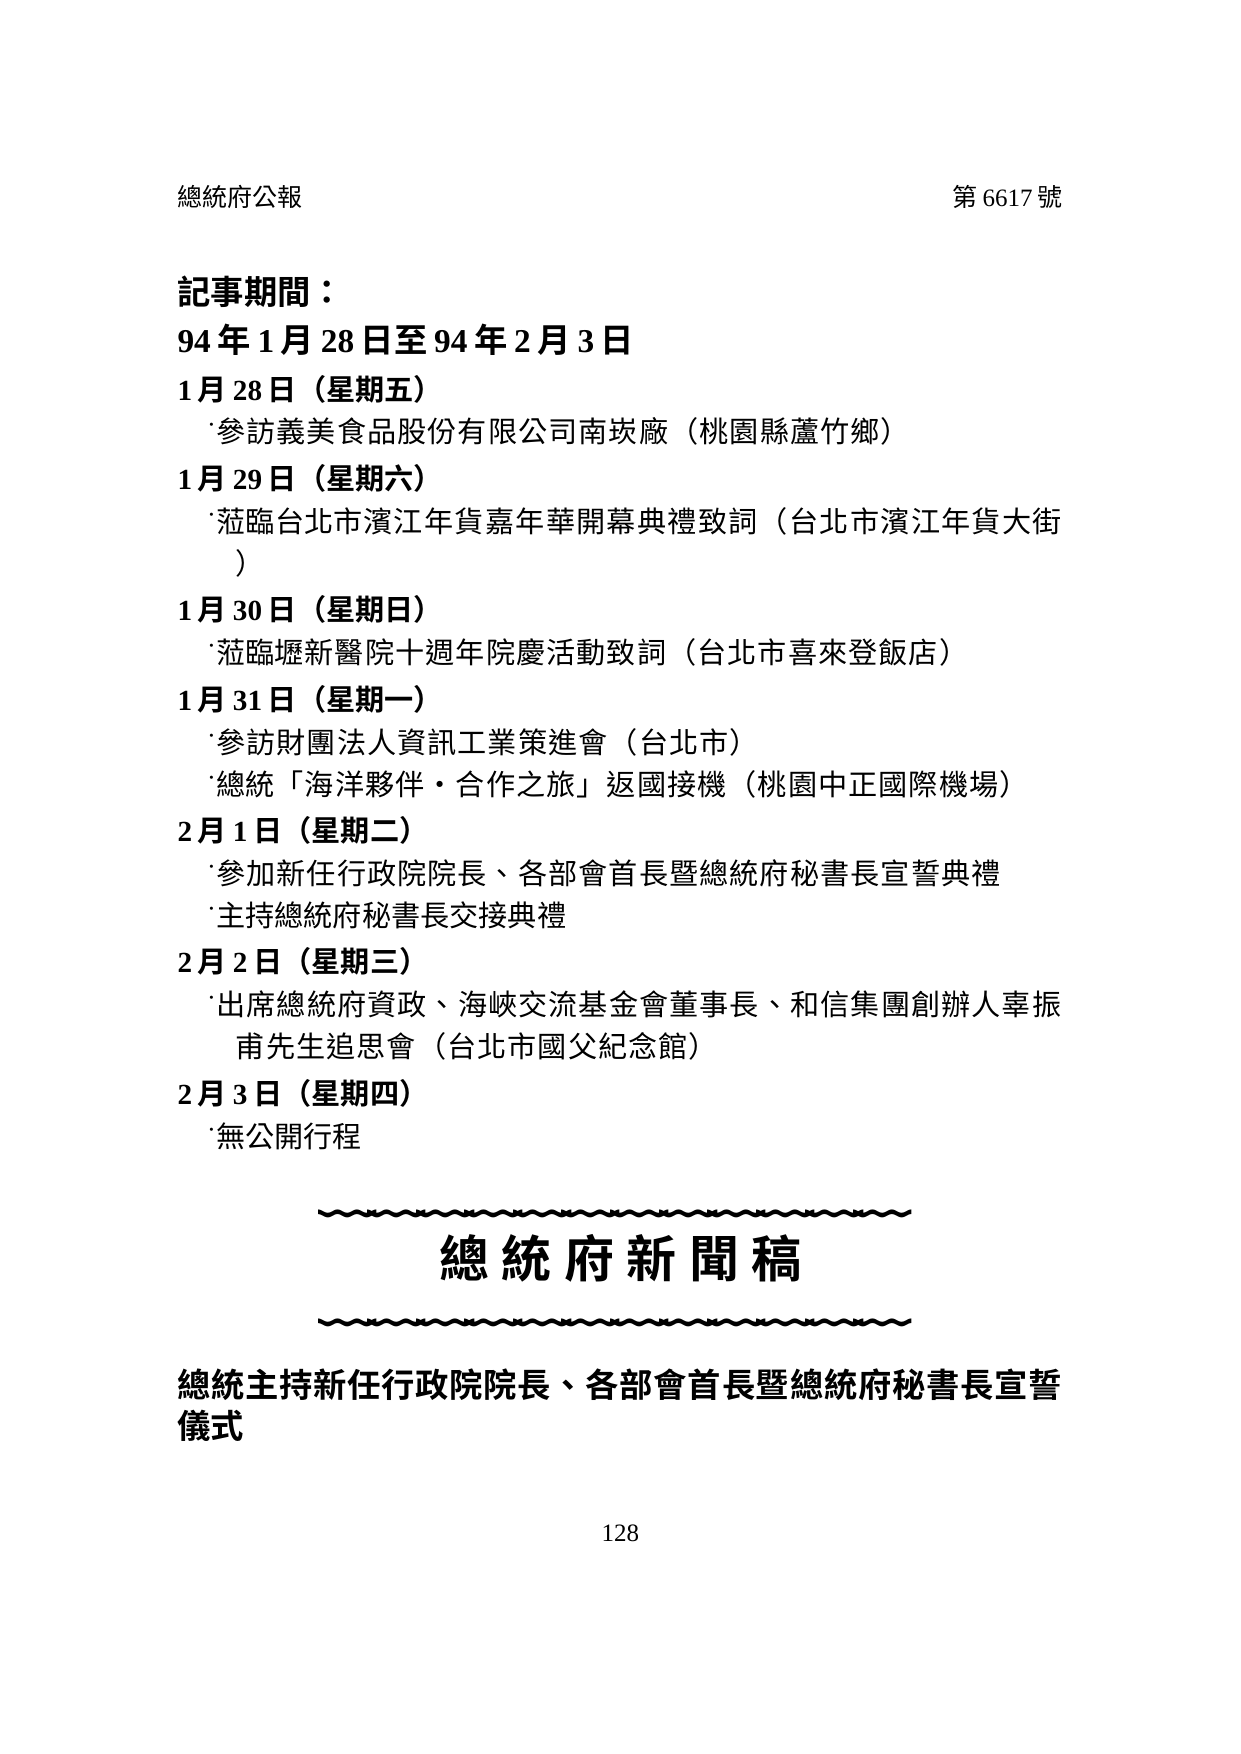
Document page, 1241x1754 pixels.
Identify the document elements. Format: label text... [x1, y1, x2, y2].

text 記事期間： [177, 266, 1063, 314]
text ˙無公開行程 [206, 1114, 1063, 1155]
text ˙總統「海洋夥伴‧合作之旅」返國接機（桃園中正國際機場） [206, 762, 1063, 803]
text ˙蒞臨台北市濱江年貨嘉年華開幕典禮致詞（台北市濱江年貨大街） [206, 499, 1063, 582]
text ˙主持總統府秘書長交接典禮 [206, 893, 1063, 934]
text 2月1日（星期二） [177, 803, 1063, 851]
text 1月30日（星期日） [177, 582, 1063, 630]
text 總 統 府 新 聞 稿 [177, 1230, 1063, 1289]
text 總統主持新任行政院院長、各部會首長暨總統府秘書長宣誓儀式 [177, 1364, 1063, 1447]
text ﹏﹏﹏﹏﹏﹏﹏﹏﹏﹏﹏﹏ [177, 1193, 1063, 1218]
text 2月2日（星期三） [177, 934, 1063, 982]
text 94年1月28日至94年2月3日 [177, 314, 1063, 362]
text ˙出席總統府資政、海峽交流基金會董事長、和信集團創辦人辜振甫先生追思會（台北市國父紀念館） [206, 982, 1063, 1066]
text 1月29日（星期六） [177, 451, 1063, 499]
text ˙參訪財團法人資訊工業策進會（台北市） [206, 720, 1063, 762]
text 2月3日（星期四） [177, 1066, 1063, 1114]
text 1月28日（星期五） [177, 362, 1063, 409]
text ﹏﹏﹏﹏﹏﹏﹏﹏﹏﹏﹏﹏ [177, 1301, 1063, 1326]
text 1月31日（星期一） [177, 672, 1063, 720]
text ˙參加新任行政院院長、各部會首長暨總統府秘書長宣誓典禮 [206, 851, 1063, 893]
text ˙蒞臨壢新醫院十週年院慶活動致詞（台北市喜來登飯店） [206, 630, 1063, 672]
text ˙參訪義美食品股份有限公司南崁廠（桃園縣蘆竹鄉） [206, 409, 1063, 451]
